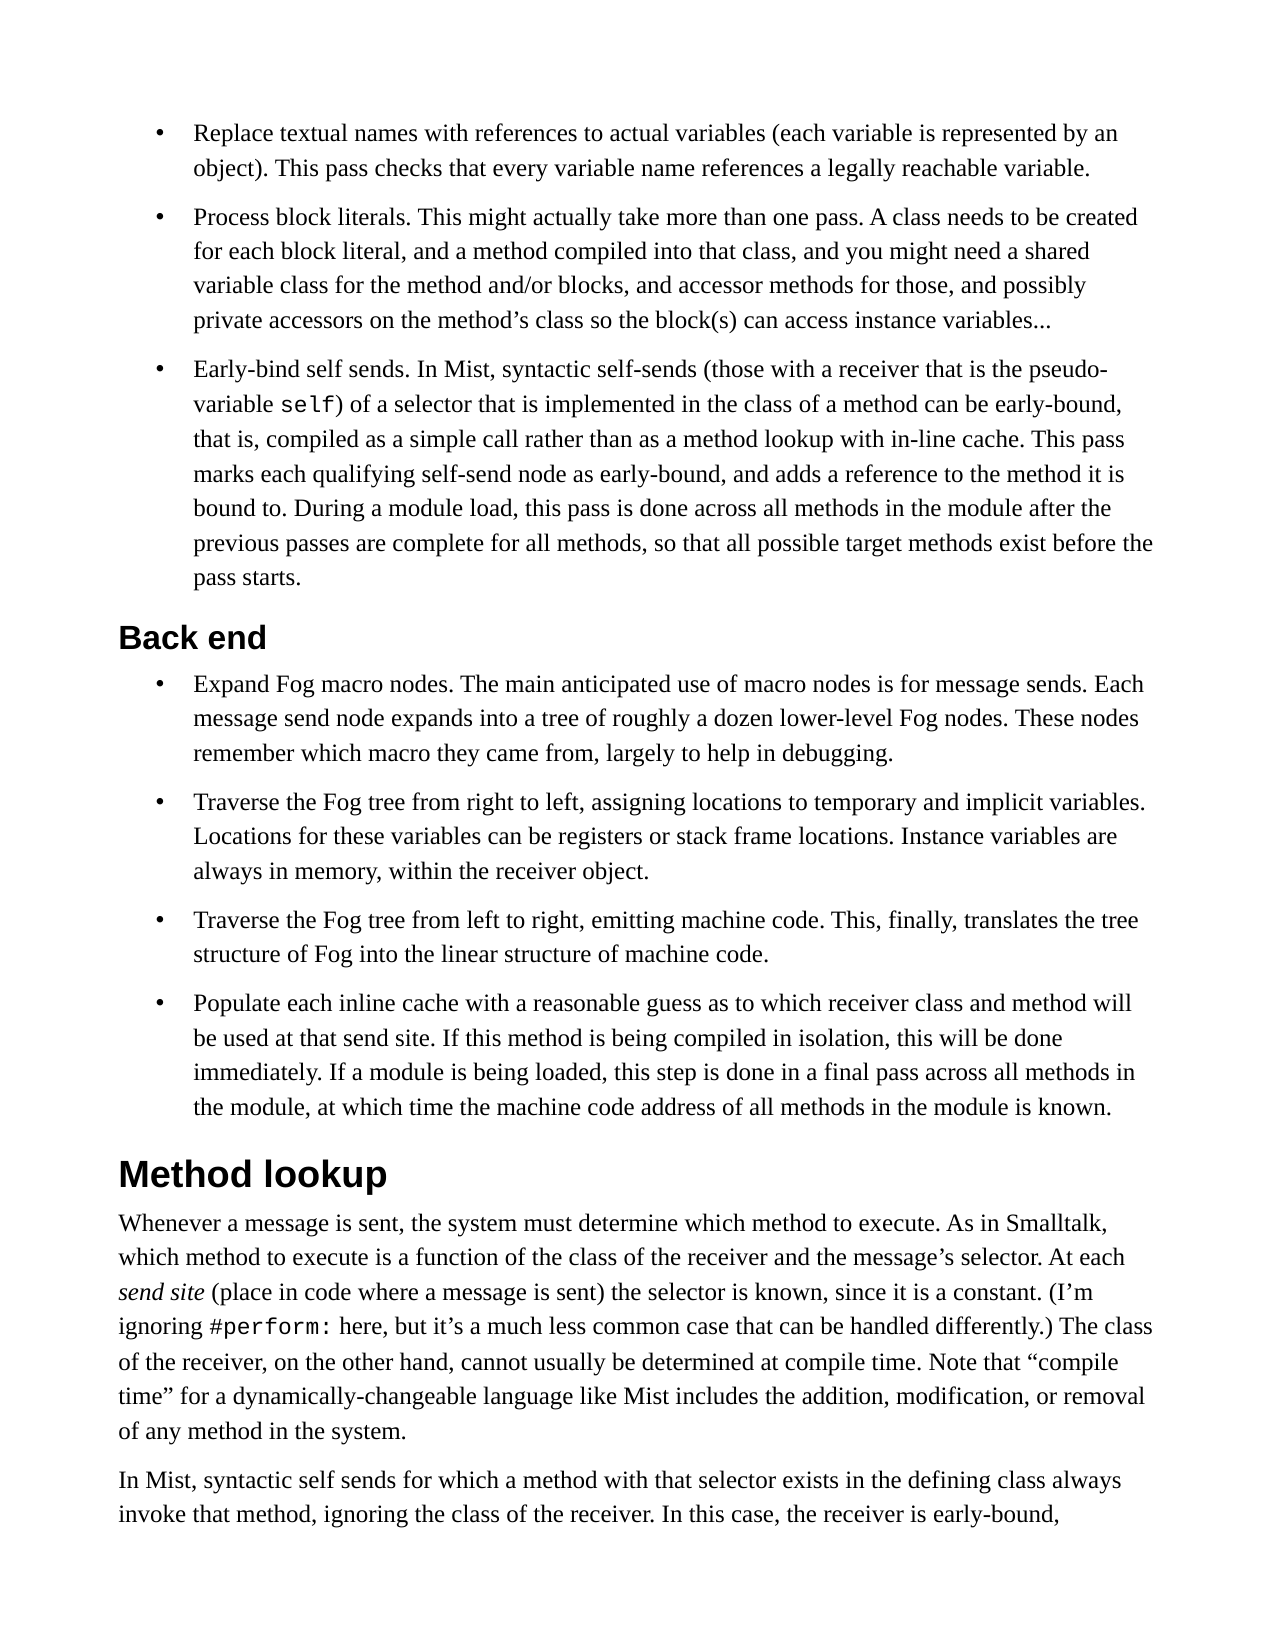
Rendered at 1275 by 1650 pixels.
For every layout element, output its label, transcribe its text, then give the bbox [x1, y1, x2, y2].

list Replace textual names with references to actual variables (each variable is represented by an object). This pass checks that every variable name references a legally reachable variable. [156, 118, 1157, 181]
list Traverse the Fog tree from left to right, emitting machine code. This, finally, translates the tree structure of Fog into the linear structure of machine code. [156, 905, 1157, 968]
list Expand Fog macro nodes. The main anticipated use of macro nodes is for message sends. Each message send node expands into a tree of roughly a dozen lower-level Fog nodes. These nodes remember which macro they came from, largely to help in debugging. [156, 669, 1157, 767]
text In Mist, syntactic self sends for which a method with that selector exists in the defining class always invoke that method, ignoring the class of the receiver. In this case, the receiver is early-bound, [118, 1465, 1157, 1528]
list Populate each inline cache with a reasonable guess as to which receiver class and method will be used at that send site. If this method is being compiled in isolation, this will be done immediately. If a module is being loaded, this step is done in a final pass across all methods in the module, at which time the machine code address of all methods in the module is known. [156, 988, 1157, 1121]
list Early-bind self sends. In Mist, syntactic self-sends (those with a receiver that is the pseudo-variable self) of a selector that is implemented in the class of a method can be early-bound, that is, compiled as a simple call rather than as a method lookup with in-line cache. This pass marks each qualifying self-send node as early-bound, and adds a reference to the method it is bound to. During a module load, this pass is done across all methods in the module after the previous passes are complete for all methods, so that all possible target methods exist before the pass starts. [156, 354, 1157, 591]
list Traverse the Fog tree from right to left, assigning locations to temporary and implicit variables. Locations for these variables can be registers or stack frame locations. Instance variables are always in memory, within the receiver object. [156, 787, 1157, 885]
subtitle Method lookup [118, 1151, 1157, 1195]
subtitle Back end [118, 618, 1157, 656]
text Whenever a message is sent, the system must determine which method to execute. As in Smalltalk, which method to execute is a function of the class of the receiver and the message’s selector. At each send site (place in code where a message is sent) the selector is known, since it is a constant. (I’m ignoring #perform: here, but it’s a much less common case that can be handled differently.) The class of the receiver, on the other hand, cannot usually be determined at compile time. Note that “compile time” for a dynamically-changeable language like Mist includes the addition, modification, or removal of any method in the system. [118, 1208, 1157, 1445]
list Process block literals. This might actually take more than one pass. A class needs to be created for each block literal, and a method compiled into that class, and you might need a shared variable class for the method and/or blocks, and accessor methods for those, and possibly private accessors on the method’s class so the block(s) can access instance variables... [156, 202, 1157, 334]
